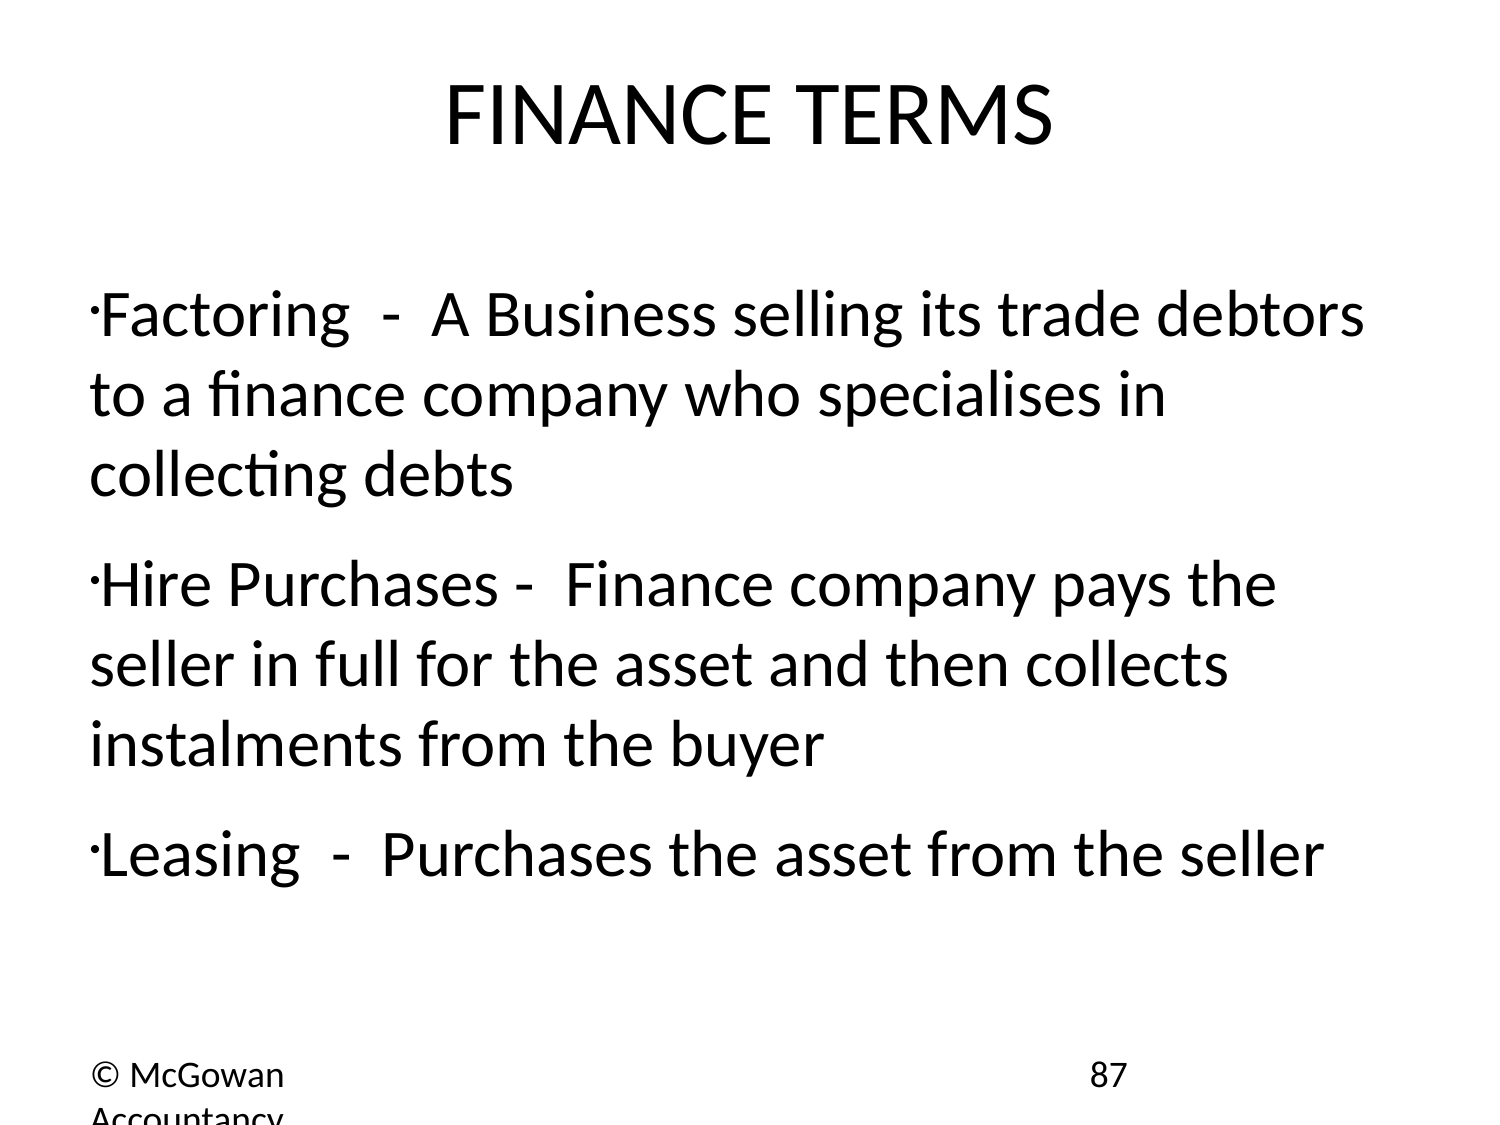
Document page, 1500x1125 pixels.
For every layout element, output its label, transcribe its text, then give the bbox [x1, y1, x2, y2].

list Factoring - A Business selling its trade debtors to a finance company who specialises in collecting debts Hire Purchases - Finance company pays the seller in full for the asset and then collects instalments from the buyer Leasing - Purchases the asset from the seller [75, 262, 1425, 1005]
text_box [1074, 1042, 1425, 1103]
text_box © McGowan Accountancy Services [75, 1042, 425, 1103]
title FINANCE TERMS [75, 45, 1425, 233]
